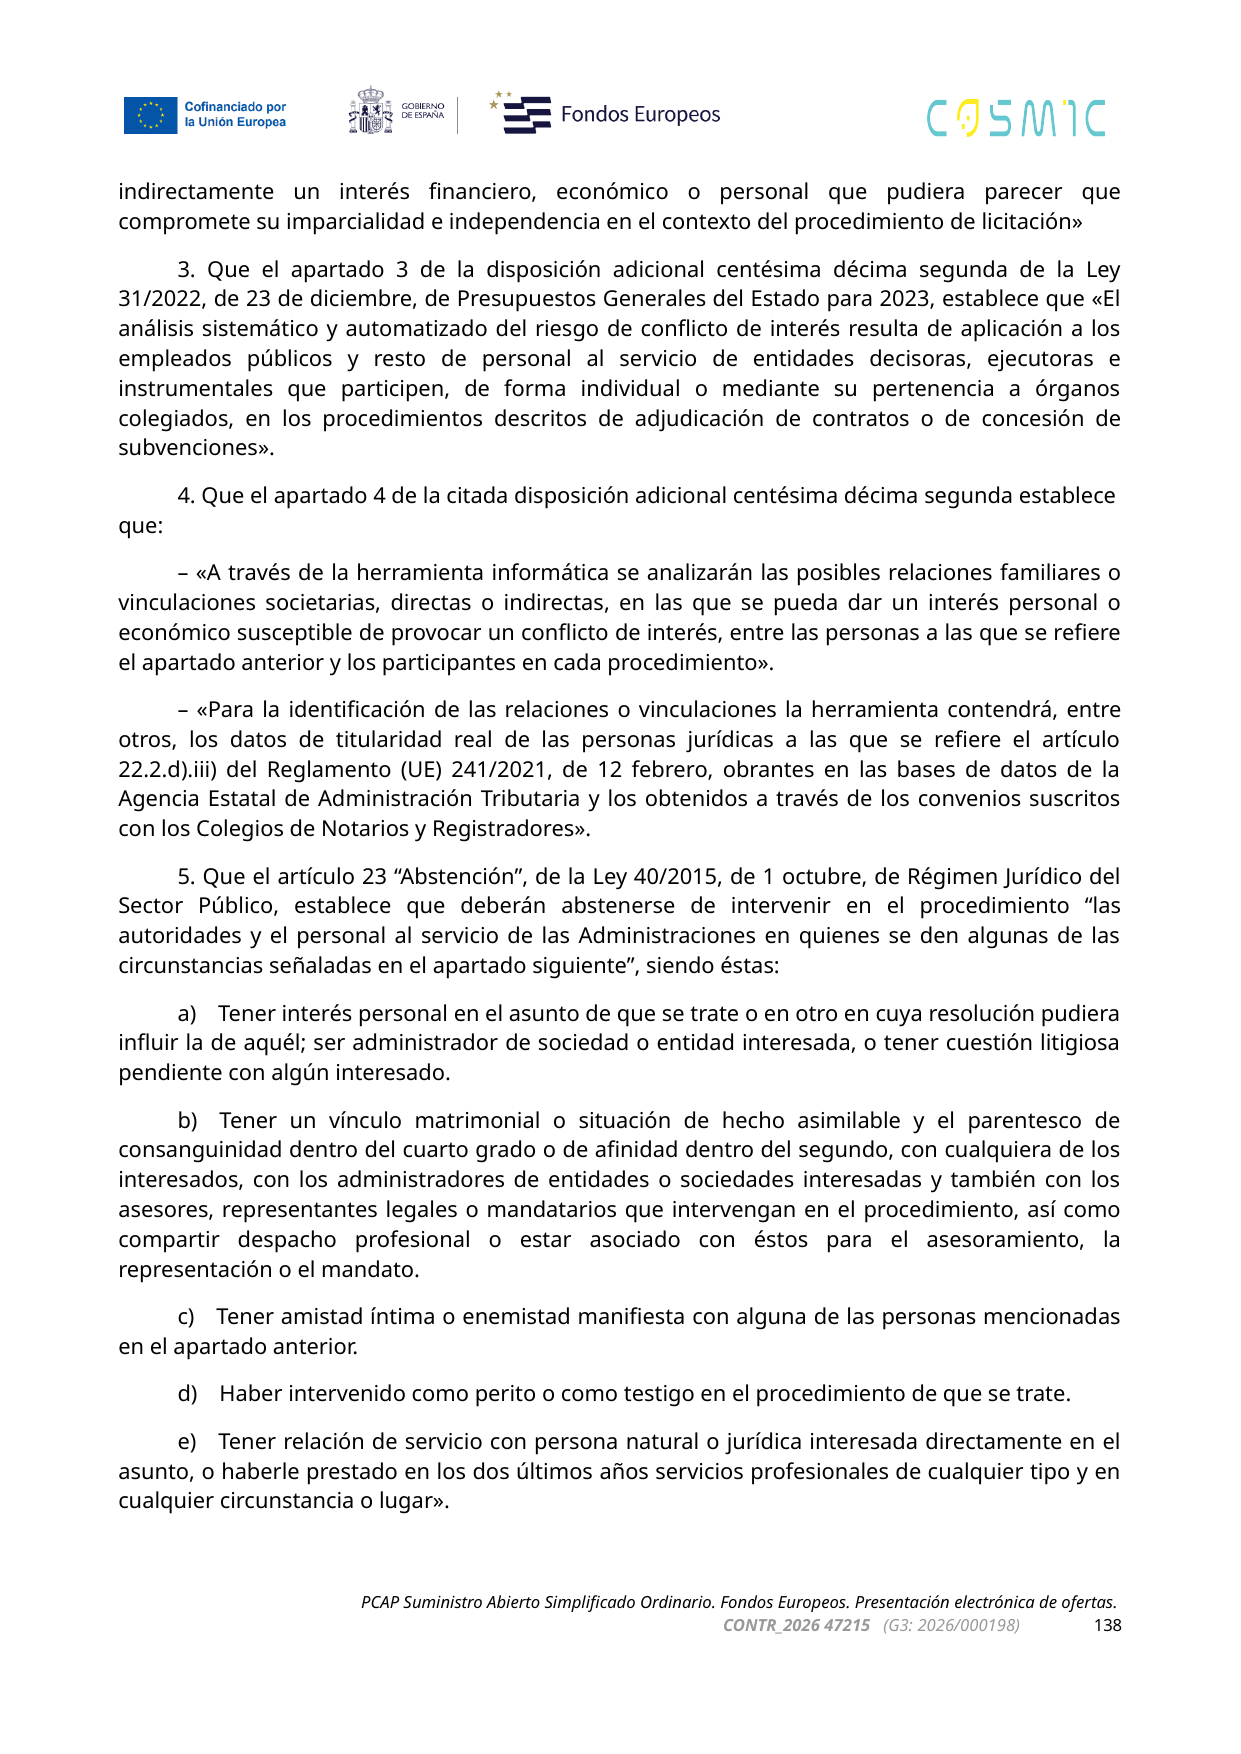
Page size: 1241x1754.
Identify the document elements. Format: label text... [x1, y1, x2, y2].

picture [927, 99, 1105, 137]
text – «Para la identificación de las relaciones o vinculaciones la herramienta contendrá, entre otros, los datos de titularidad real de las personas jurídicas a las que se refiere el artículo 22.2.d).iii) del Reglamento (UE) 241/2021, de 12 febrero, obrantes en las bases de datos de la Agencia Estatal de Administración Tributaria y los obtenidos a través de los convenios suscritos con los Colegios de Notarios y Registradores». [118, 694, 1122, 843]
text – «A través de la herramienta informática se analizarán las posibles relaciones familiares o vinculaciones societarias, directas o indirectas, en las que se pueda dar un interés personal o económico susceptible de provocar un conflicto de interés, entre las personas a las que se refiere el apartado anterior y los participantes en cada procedimiento». [118, 557, 1122, 676]
text b) Tener un vínculo matrimonial o situación de hecho asimilable y el parentesco de consanguinidad dentro del cuarto grado o de afinidad dentro del segundo, con cualquiera de los interesados, con los administradores de entidades o sociedades interesadas y también con los asesores, representantes legales o mandatarios que intervengan en el procedimiento, así como compartir despacho profesional o estar asociado con éstos para el asesoramiento, la representación o el mandato. [118, 1105, 1122, 1283]
text a) Tener interés personal en el asunto de que se trate o en otro en cuya resolución pudiera influir la de aquél; ser administrador de sociedad o entidad interesada, o tener cuestión litigiosa pendiente con algún interesado. [118, 998, 1122, 1087]
text 3. Que el apartado 3 de la disposición adicional centésima décima segunda de la Ley 31/2022, de 23 de diciembre, de Presupuestos Generales del Estado para 2023, establece que «El análisis sistemático y automatizado del riesgo de conflicto de interés resulta de aplicación a los empleados públicos y resto de personal al servicio de entidades decisoras, ejecutoras e instrumentales que participen, de forma individual o mediante su pertenencia a órganos colegiados, en los procedimientos descritos de adjudicación de contratos o de concesión de subvenciones». [118, 254, 1122, 462]
text indirectamente un interés financiero, económico o personal que pudiera parecer que compromete su imparcialidad e independencia en el contexto del procedimiento de licitación» [118, 176, 1122, 236]
text 5. Que el artículo 23 “Abstención”, de la Ley 40/2015, de 1 octubre, de Régimen Jurídico del Sector Público, establece que deberán abstenerse de intervenir en el procedimiento “las autoridades y el personal al servicio de las Administraciones en quienes se den algunas de las circunstancias señaladas en el apartado siguiente”, siendo éstas: [118, 861, 1122, 980]
picture [104, 69, 735, 142]
text d) Haber intervenido como perito o como testigo en el procedimiento de que se trate. [118, 1378, 1122, 1408]
text c) Tener amistad íntima o enemistad manifiesta con alguna de las personas mencionadas en el apartado anterior. [118, 1301, 1122, 1361]
text e) Tener relación de servicio con persona natural o jurídica interesada directamente en el asunto, o haberle prestado en los dos últimos años servicios profesionales de cualquier tipo y en cualquier circunstancia o lugar». [118, 1426, 1122, 1515]
text 4. Que el apartado 4 de la citada disposición adicional centésima décima segunda establece que: [118, 480, 1122, 539]
